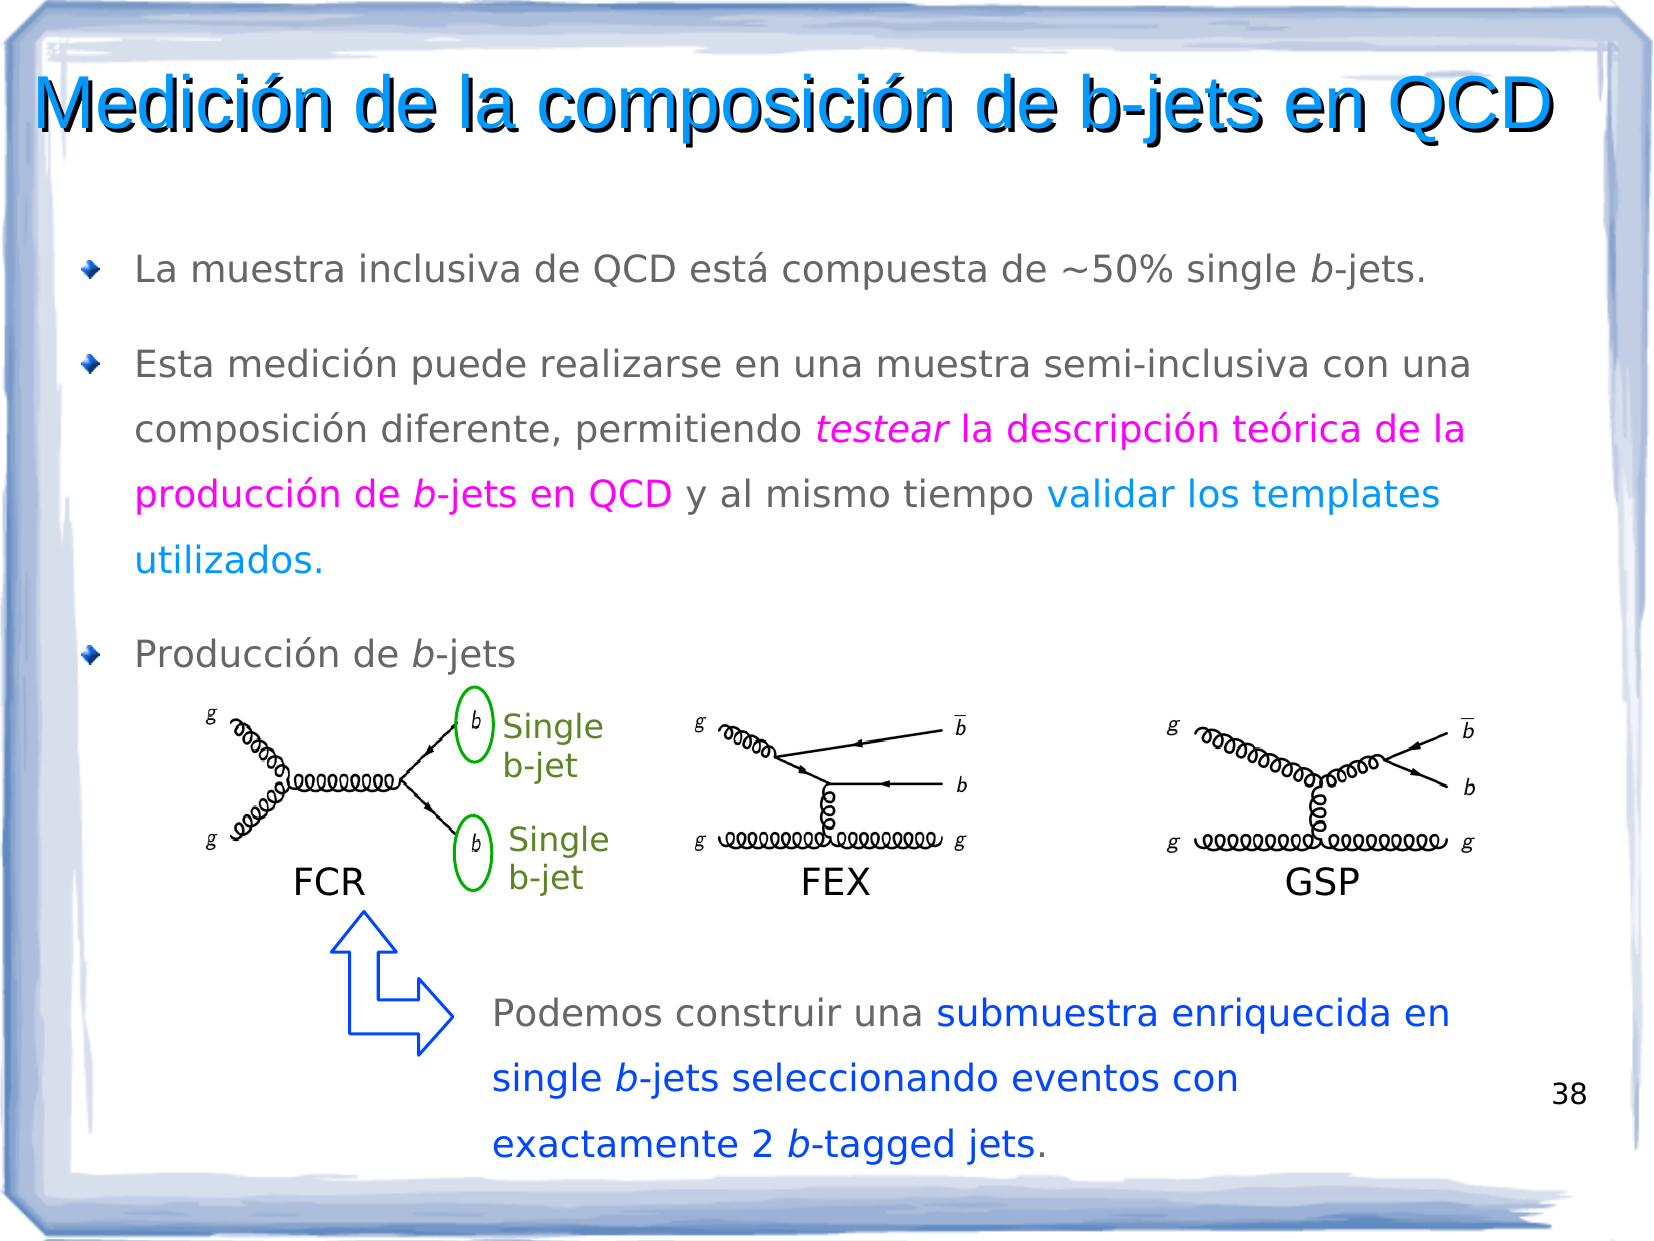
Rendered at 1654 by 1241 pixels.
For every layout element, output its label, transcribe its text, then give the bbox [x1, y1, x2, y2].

text_box Single b-jet [487, 700, 638, 793]
title Medición de la composición de b-jets en QCD [32, 0, 1653, 206]
text_box GSP [1269, 853, 1380, 912]
text_box FEX [785, 853, 896, 912]
text_box Single b-jet [493, 813, 644, 905]
text_box FCR [277, 853, 388, 912]
picture [0, 0, 1654, 1241]
list La muestra inclusiva de QCD está compuesta de ~50% single b-jets. Esta medición puede realizarse en una muestra semi-inclusiva con una composición diferente, permitiendo testear la descripción teórica de la producción de b-jets en QCD y al mismo tiempo validar los templates utilizados. Producción de b-jets [63, 226, 1611, 656]
text_box Podemos construir una submuestra enriquecida en single b-jets seleccionando eventos con exactamente 2 b-tagged jets. [491, 970, 1481, 1145]
